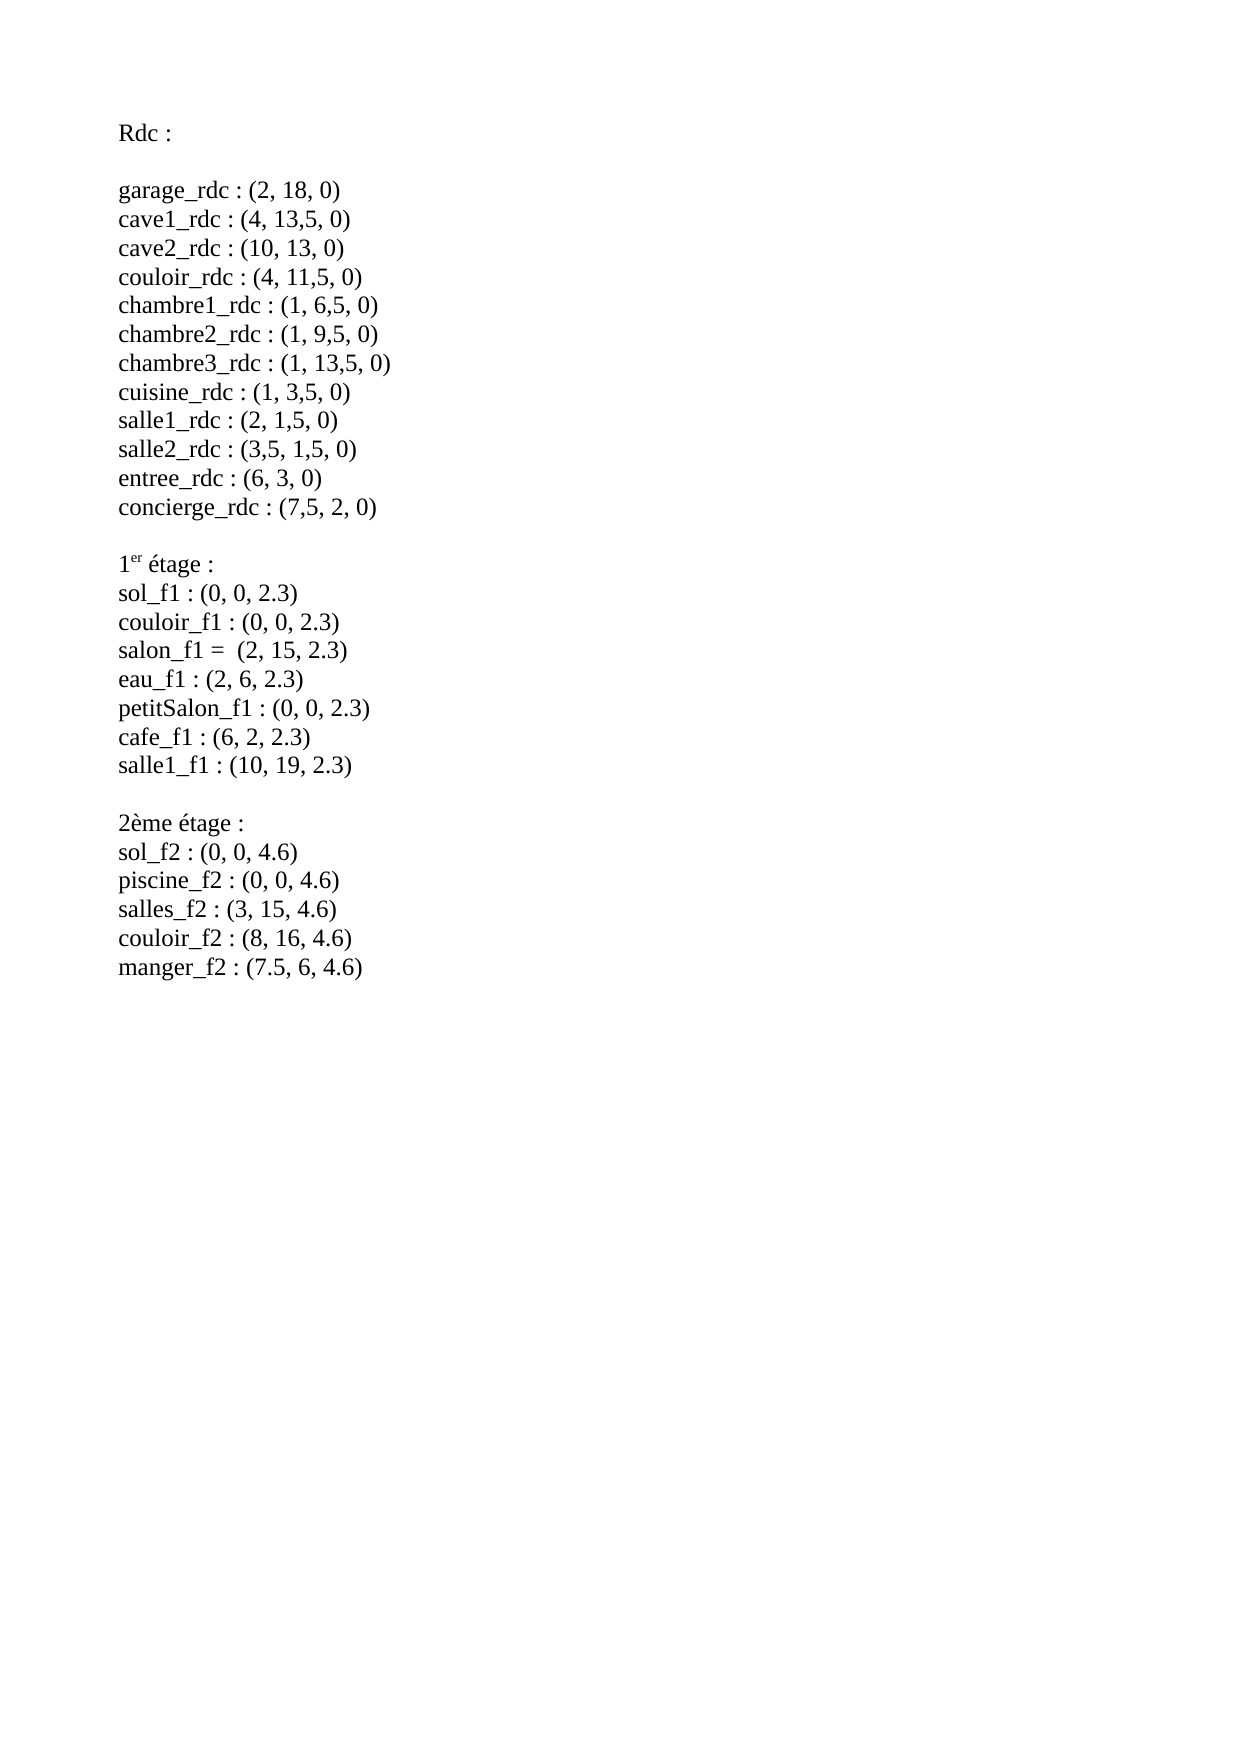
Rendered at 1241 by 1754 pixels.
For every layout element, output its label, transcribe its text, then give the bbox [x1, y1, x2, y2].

text salles_f2 : (3, 15, 4.6) [118, 894, 1122, 923]
text chambre2_rdc : (1, 9,5, 0) [118, 319, 1122, 348]
text chambre3_rdc : (1, 13,5, 0) [118, 348, 1122, 377]
text garage_rdc : (2, 18, 0) [118, 176, 1122, 204]
text cuisine_rdc : (1, 3,5, 0) [118, 377, 1122, 406]
text cave1_rdc : (4, 13,5, 0) [118, 204, 1122, 233]
text salon_f1 = (2, 15, 2.3) [118, 636, 1122, 664]
text salle1_rdc : (2, 1,5, 0) [118, 406, 1122, 434]
text couloir_f2 : (8, 16, 4.6) [118, 923, 1122, 952]
text couloir_rdc : (4, 11,5, 0) [118, 262, 1122, 291]
text cafe_f1 : (6, 2, 2.3) [118, 722, 1122, 751]
text couloir_f1 : (0, 0, 2.3) [118, 607, 1122, 636]
text sol_f2 : (0, 0, 4.6) [118, 837, 1122, 866]
text piscine_f2 : (0, 0, 4.6) [118, 866, 1122, 894]
text cave2_rdc : (10, 13, 0) [118, 233, 1122, 262]
text salle2_rdc : (3,5, 1,5, 0) [118, 434, 1122, 463]
text sol_f1 : (0, 0, 2.3) [118, 578, 1122, 607]
text concierge_rdc : (7,5, 2, 0) [118, 492, 1122, 521]
text petitSalon_f1 : (0, 0, 2.3) [118, 693, 1122, 722]
text chambre1_rdc : (1, 6,5, 0) [118, 291, 1122, 319]
text salle1_f1 : (10, 19, 2.3) [118, 751, 1122, 779]
text manger_f2 : (7.5, 6, 4.6) [118, 952, 1122, 981]
text entree_rdc : (6, 3, 0) [118, 463, 1122, 492]
text 1er étage : [118, 549, 1122, 578]
text eau_f1 : (2, 6, 2.3) [118, 664, 1122, 693]
text 2ème étage : [118, 808, 1122, 837]
text Rdc : [118, 118, 1122, 147]
